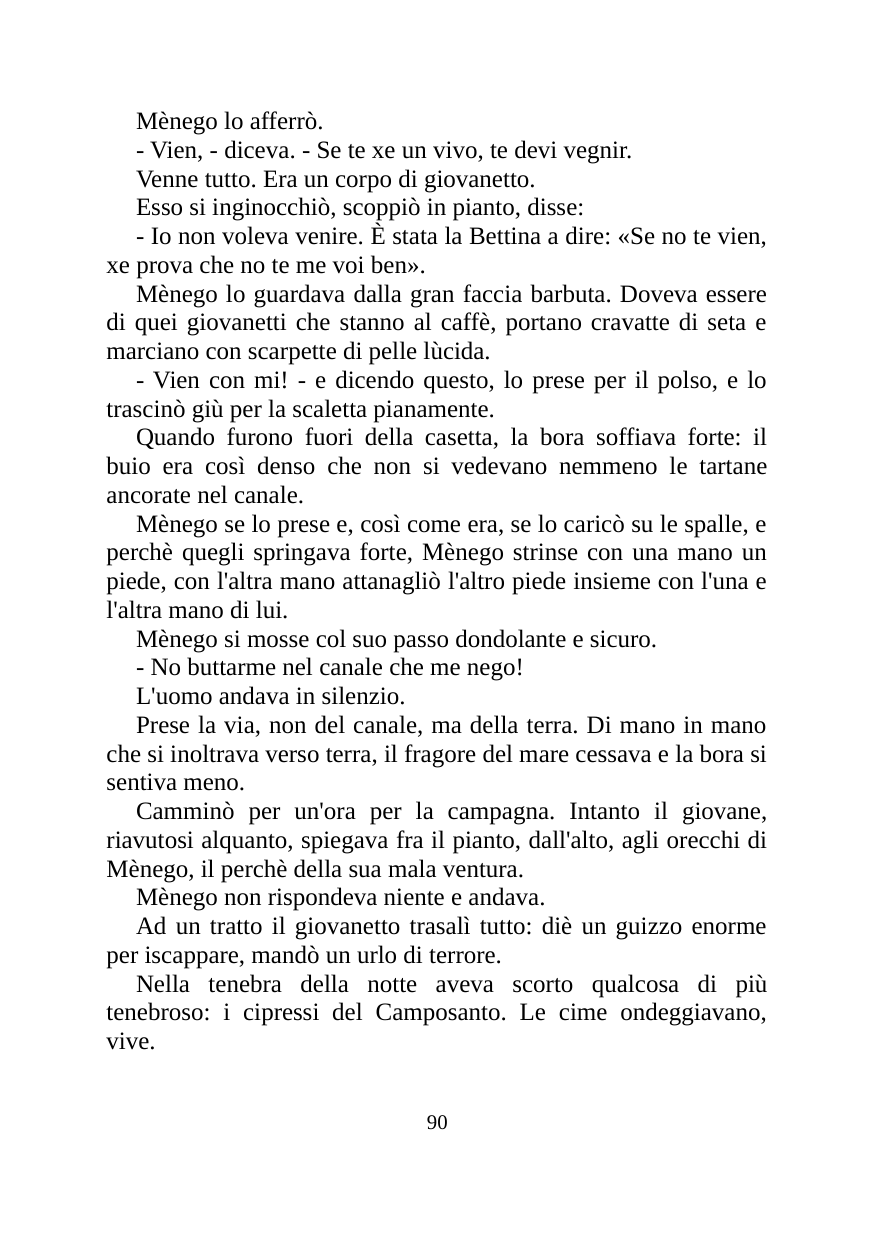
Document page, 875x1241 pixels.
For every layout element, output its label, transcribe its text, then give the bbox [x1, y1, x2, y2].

text Esso si inginocchiò, scoppiò in pianto, disse: [106, 192, 768, 221]
text Camminò per un'ora per la campagna. Intanto il giovane, riavutosi alquanto, spiegava fra il pianto, dall'alto, agli orecchi di Mènego, il perchè della sua mala ventura. [106, 796, 768, 882]
text Mènego lo afferrò. [106, 106, 768, 135]
text - Vien con mi! - e dicendo questo, lo prese per il polso, e lo trascinò giù per la scaletta pianamente. [106, 365, 768, 422]
text - No buttarme nel canale che me nego! [106, 652, 768, 681]
text - Io non voleva venire. È stata la Bettina a dire: «Se no te vien, xe prova che no te me voi ben». [106, 221, 768, 279]
text Mènego si mosse col suo passo dondolante e sicuro. [106, 624, 768, 652]
text Prese la via, non del canale, ma della terra. Di mano in mano che si inoltrava verso terra, il fragore del mare cessava e la bora si sentiva meno. [106, 710, 768, 796]
text Ad un tratto il giovanetto trasalì tutto: diè un guizzo enorme per iscappare, mandò un urlo di terrore. [106, 911, 768, 969]
text Nella tenebra della notte aveva scorto qualcosa di più tenebroso: i cipressi del Camposanto. Le cime ondeggiavano, vive. [106, 969, 768, 1055]
text Mènego non rispondeva niente e andava. [106, 882, 768, 911]
text Quando furono fuori della casetta, la bora soffiava forte: il buio era così denso che non si vedevano nemmeno le tartane ancorate nel canale. [106, 422, 768, 509]
text - Vien, - diceva. - Se te xe un vivo, te devi vegnir. [106, 135, 768, 164]
text L'uomo andava in silenzio. [106, 681, 768, 710]
text Mènego lo guardava dalla gran faccia barbuta. Doveva essere di quei giovanetti che stanno al caffè, portano cravatte di seta e marciano con scarpette di pelle lùcida. [106, 279, 768, 365]
text Venne tutto. Era un corpo di giovanetto. [106, 164, 768, 192]
text Mènego se lo prese e, così come era, se lo caricò su le spalle, e perchè quegli springava forte, Mènego strinse con una mano un piede, con l'altra mano attanagliò l'altro piede insieme con l'una e l'altra mano di lui. [106, 509, 768, 624]
